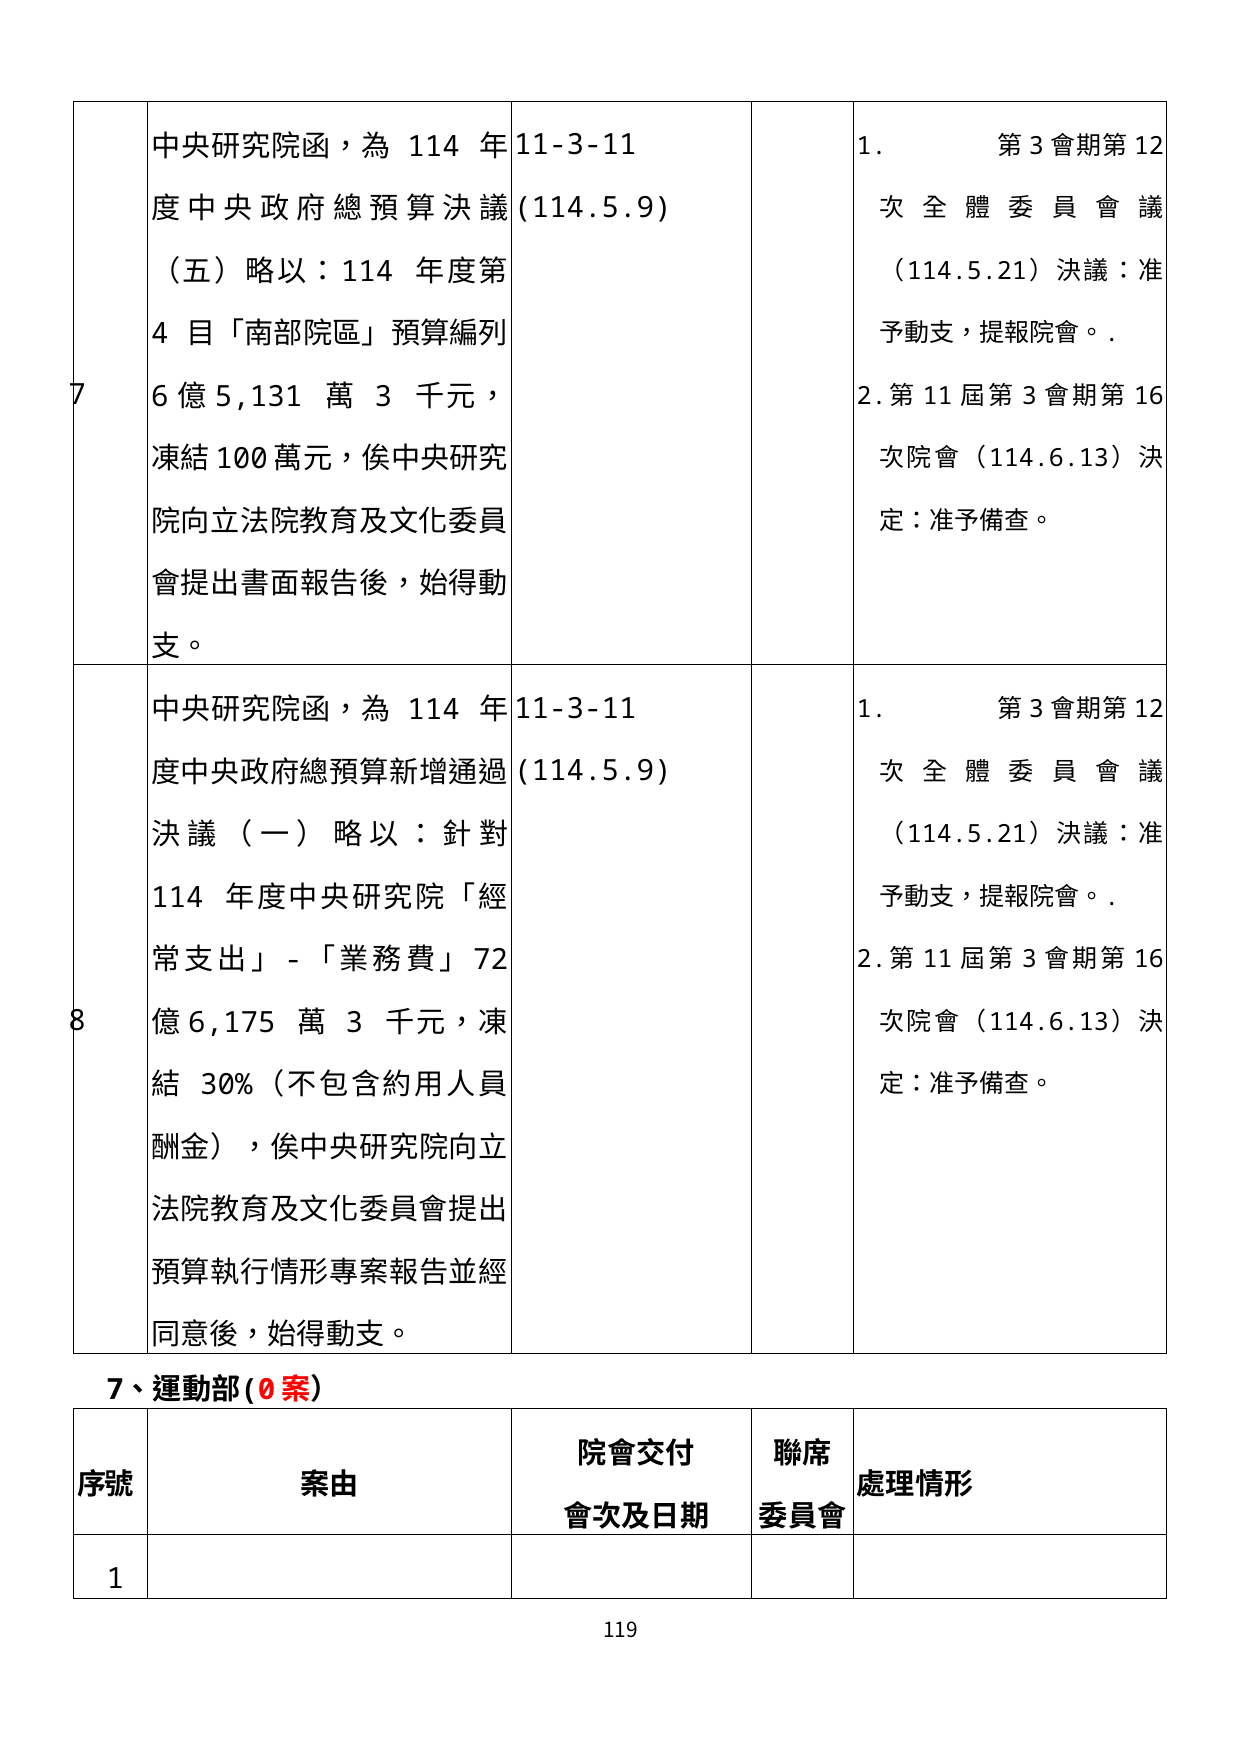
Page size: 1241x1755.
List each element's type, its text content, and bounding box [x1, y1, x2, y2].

table_cell [854, 1535, 1166, 1598]
table_header 院會交付 會次及日期 [512, 1409, 751, 1534]
table_cell 1 [74, 1535, 147, 1598]
table_cell 中央研究院函，為 114 年度中央政府總預算新增通過決議（一）略以：針對 114 年度中央研究院「經常支出」-「業務費」72 億6,175 萬 3 千元，凍結 30%（不包含約用人員酬金），俟中央研究院向立法院教育及文化委員會提出預算執行情形專案報告並經同意後，始得動支。 [148, 665, 511, 1353]
table_cell 1. 第3會期第12次全體委員會議（114.5.21）決議：准予動支，提報院會。. 2.第11屆第3會期第16次院會（114.6.13）決定：准予備查。 [854, 102, 1166, 664]
table_cell [752, 1535, 853, 1598]
table_header 聯席 委員會 [752, 1409, 853, 1534]
table_header 案由 [148, 1409, 511, 1534]
table_cell [74, 665, 147, 1353]
table_cell [74, 102, 147, 664]
table_cell 1. 第3會期第12次全體委員會議（114.5.21）決議：准予動支，提報院會。. 2.第11屆第3會期第16次院會（114.6.13）決定：准予備查。 [854, 665, 1166, 1353]
table_header 序號 [74, 1409, 147, 1534]
table_cell 中央研究院函，為 114 年度中央政府總預算決議（五）略以：114 年度第 4 目「南部院區」預算編列 6億5,131 萬 3 千元，凍結100萬元，俟中央研究院向立法院教育及文化委員會提出書面報告後，始得動支。 [148, 102, 511, 664]
table_cell [752, 665, 853, 1353]
table_cell [74, 1020, 81, 1028]
table_cell 11-3-11 (114.5.9) [512, 665, 751, 1353]
table_cell [512, 1535, 751, 1598]
table_cell [148, 1535, 511, 1598]
table_cell [752, 102, 853, 664]
text 7、運動部(0案） [74, 1366, 1166, 1408]
table_cell [74, 1011, 80, 1018]
table_cell 11-3-11 (114.5.9) [512, 102, 751, 664]
table_header 處理情形 [854, 1409, 1166, 1534]
table_cell [74, 386, 81, 401]
